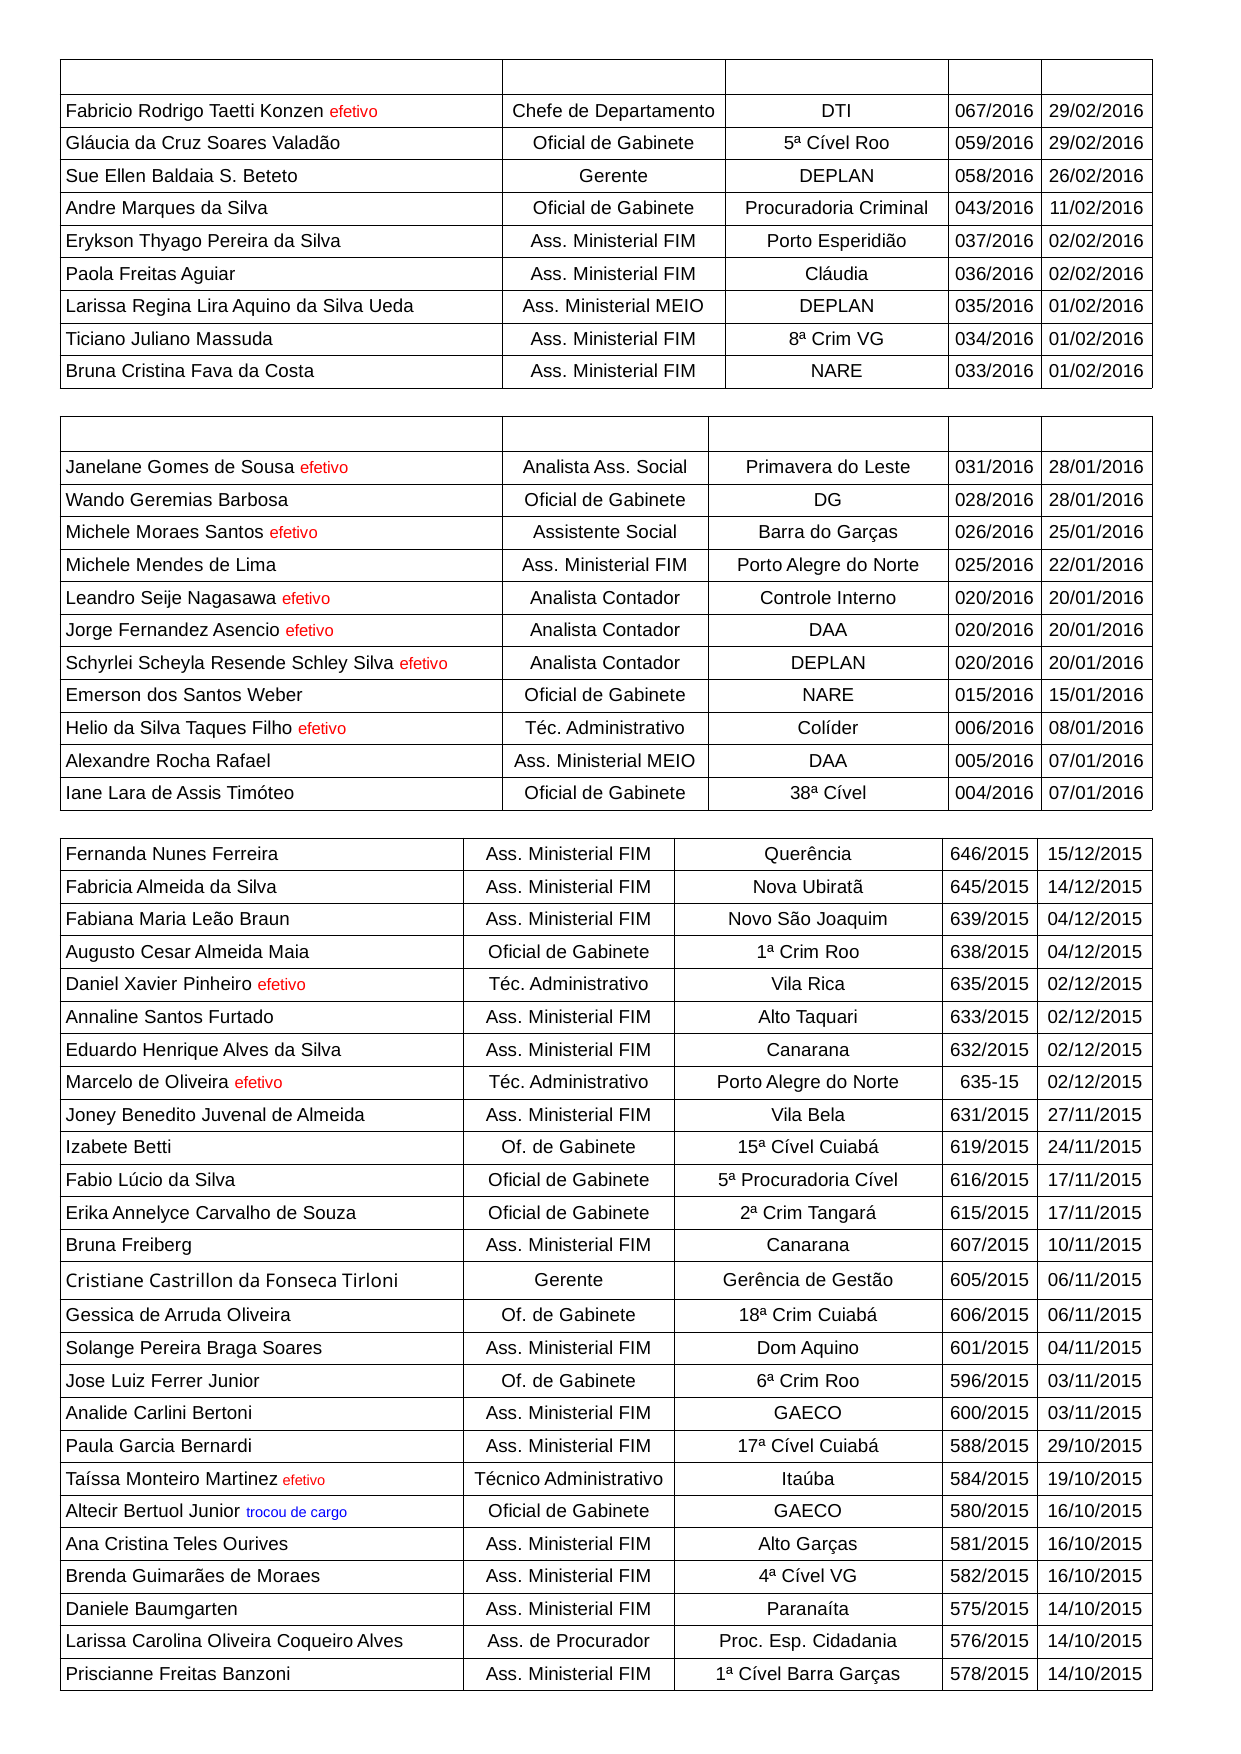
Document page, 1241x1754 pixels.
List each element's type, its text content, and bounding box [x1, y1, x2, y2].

table_cell 615/2015 [943, 1197, 1037, 1229]
table_cell Ass. Ministerial FIM [464, 1398, 674, 1429]
table_header [503, 417, 708, 451]
table_cell Analista Ass. Social [503, 452, 708, 483]
table_cell 584/2015 [943, 1463, 1037, 1495]
table_cell Fabricio Rodrigo Taetti Konzen efetivo [61, 95, 502, 127]
table_cell Of. de Gabinete [464, 1365, 674, 1397]
table_header [949, 60, 1041, 94]
table_cell Ass. Ministerial FIM [464, 1528, 674, 1560]
table_cell 14/10/2015 [1038, 1594, 1152, 1625]
table_cell 058/2016 [949, 160, 1041, 192]
table_cell 4ª Cível VG [675, 1561, 942, 1592]
table_cell Ass. Ministerial MEIO [503, 291, 725, 322]
table_cell Jorge Fernandez Asencio efetivo [61, 615, 502, 646]
table_cell Ass. Ministerial FIM [464, 1230, 674, 1261]
table_cell 1ª Crim Roo [675, 936, 942, 968]
table_cell 02/12/2015 [1038, 1002, 1152, 1033]
table_cell 581/2015 [943, 1528, 1037, 1560]
table_cell Joney Benedito Juvenal de Almeida [61, 1100, 463, 1131]
table_cell Vila Bela [675, 1100, 942, 1131]
table_cell Taíssa Monteiro Martinez efetivo [61, 1463, 463, 1495]
table_cell 632/2015 [943, 1034, 1037, 1066]
table_header [1042, 417, 1152, 451]
table_cell 020/2016 [949, 582, 1041, 614]
table_cell 034/2016 [949, 324, 1041, 355]
table_cell Barra do Garças [709, 517, 948, 549]
table_header Querência [675, 839, 942, 870]
table_cell 616/2015 [943, 1165, 1037, 1196]
table_cell Ass. Ministerial FIM [464, 1333, 674, 1364]
table_cell 635-15 [943, 1067, 1037, 1098]
table_cell 015/2016 [949, 680, 1041, 712]
table_cell 004/2016 [949, 778, 1041, 809]
table_cell Analista Contador [503, 615, 708, 646]
table_cell Erykson Thyago Pereira da Silva [61, 226, 502, 257]
table_cell Primavera do Leste [709, 452, 948, 483]
table_cell 575/2015 [943, 1594, 1037, 1625]
table_cell Ass. Ministerial FIM [464, 1431, 674, 1462]
table_cell Iane Lara de Assis Timóteo [61, 778, 502, 809]
table_cell 5ª Cível Roo [726, 128, 948, 159]
table_cell Ass. Ministerial FIM [464, 1561, 674, 1592]
table_header [61, 60, 502, 94]
table_cell Itaúba [675, 1463, 942, 1495]
table_cell 02/02/2016 [1042, 258, 1152, 290]
table_cell 01/02/2016 [1042, 356, 1152, 388]
table_cell 17ª Cível Cuiabá [675, 1431, 942, 1462]
table_cell 04/12/2015 [1038, 904, 1152, 935]
table_cell Técnico Administrativo [464, 1463, 674, 1495]
table_cell 638/2015 [943, 936, 1037, 968]
table_cell Michele Mendes de Lima [61, 550, 502, 581]
table_cell 07/01/2016 [1042, 778, 1152, 809]
table_cell Canarana [675, 1034, 942, 1066]
table_cell Priscianne Freitas Banzoni [61, 1659, 463, 1690]
table_cell 02/12/2015 [1038, 1067, 1152, 1098]
table_cell Chefe de Departamento [503, 95, 725, 127]
table_cell 639/2015 [943, 904, 1037, 935]
table_cell 031/2016 [949, 452, 1041, 483]
table_cell 596/2015 [943, 1365, 1037, 1397]
table_cell 02/12/2015 [1038, 969, 1152, 1001]
table_cell Ass. Ministerial FIM [464, 904, 674, 935]
table_cell 08/01/2016 [1042, 713, 1152, 744]
table_header [1042, 60, 1152, 94]
table_cell Fabio Lúcio da Silva [61, 1165, 463, 1196]
table_cell 28/01/2016 [1042, 452, 1152, 483]
table_cell Sue Ellen Baldaia S. Beteto [61, 160, 502, 192]
table_cell 03/11/2015 [1038, 1398, 1152, 1429]
table_cell Janelane Gomes de Sousa efetivo [61, 452, 502, 483]
table_cell 035/2016 [949, 291, 1041, 322]
table_cell 578/2015 [943, 1659, 1037, 1690]
table_cell Ass. Ministerial MEIO [503, 745, 708, 777]
table_cell 645/2015 [943, 871, 1037, 903]
table_cell 01/02/2016 [1042, 291, 1152, 322]
table_cell Canarana [675, 1230, 942, 1261]
table_cell Oficial de Gabinete [464, 1197, 674, 1229]
table_header [61, 417, 502, 451]
table_cell Ass. Ministerial FIM [464, 1659, 674, 1690]
table_cell 04/11/2015 [1038, 1333, 1152, 1364]
table_cell 17/11/2015 [1038, 1197, 1152, 1229]
table_cell 6ª Crim Roo [675, 1365, 942, 1397]
table_cell 588/2015 [943, 1431, 1037, 1462]
table_cell Novo São Joaquim [675, 904, 942, 935]
table_cell 607/2015 [943, 1230, 1037, 1261]
table_cell Nova Ubiratã [675, 871, 942, 903]
table_cell Leandro Seije Nagasawa efetivo [61, 582, 502, 614]
table_cell Paola Freitas Aguiar [61, 258, 502, 290]
table_cell 22/01/2016 [1042, 550, 1152, 581]
table_cell Oficial de Gabinete [503, 680, 708, 712]
table_cell Oficial de Gabinete [464, 1496, 674, 1527]
table_header [949, 417, 1041, 451]
table_cell DEPLAN [726, 291, 948, 322]
table_cell Porto Esperidião [726, 226, 948, 257]
table_cell Eduardo Henrique Alves da Silva [61, 1034, 463, 1066]
table_cell 25/01/2016 [1042, 517, 1152, 549]
table_cell Ass. Ministerial FIM [503, 356, 725, 388]
table_cell Oficial de Gabinete [464, 936, 674, 968]
table_cell Cláudia [726, 258, 948, 290]
table_cell 17/11/2015 [1038, 1165, 1152, 1196]
table_cell 29/02/2016 [1042, 128, 1152, 159]
table_cell 28/01/2016 [1042, 485, 1152, 516]
table_cell 028/2016 [949, 485, 1041, 516]
table_cell DEPLAN [709, 647, 948, 679]
table_cell Téc. Administrativo [464, 1067, 674, 1098]
table_cell Of. de Gabinete [464, 1300, 674, 1332]
table_cell 16/10/2015 [1038, 1561, 1152, 1592]
table_cell 631/2015 [943, 1100, 1037, 1131]
table_cell Paula Garcia Bernardi [61, 1431, 463, 1462]
table_cell Fabiana Maria Leão Braun [61, 904, 463, 935]
table_cell Gláucia da Cruz Soares Valadão [61, 128, 502, 159]
table_cell 01/02/2016 [1042, 324, 1152, 355]
table_cell NARE [709, 680, 948, 712]
table_cell Ass. Ministerial FIM [503, 258, 725, 290]
table_cell Ass. de Procurador [464, 1626, 674, 1658]
table_cell Oficial de Gabinete [503, 128, 725, 159]
table_cell Procuradoria Criminal [726, 193, 948, 224]
table_cell 580/2015 [943, 1496, 1037, 1527]
table_cell Dom Aquino [675, 1333, 942, 1364]
table_header Ass. Ministerial FIM [464, 839, 674, 870]
table_cell Colíder [709, 713, 948, 744]
table_cell 14/10/2015 [1038, 1659, 1152, 1690]
table_cell 10/11/2015 [1038, 1230, 1152, 1261]
table_cell 15ª Cível Cuiabá [675, 1132, 942, 1164]
table_cell 582/2015 [943, 1561, 1037, 1592]
table_cell 8ª Crim VG [726, 324, 948, 355]
table_cell Ass. Ministerial FIM [503, 324, 725, 355]
table_cell Gerente [503, 160, 725, 192]
table_cell Ass. Ministerial FIM [464, 1002, 674, 1033]
table_cell 02/12/2015 [1038, 1034, 1152, 1066]
table_cell Ass. Ministerial FIM [464, 1100, 674, 1131]
table_cell Cristiane Castrillon da Fonseca Tirloni [61, 1262, 463, 1299]
table_cell 020/2016 [949, 615, 1041, 646]
table_cell Vila Rica [675, 969, 942, 1001]
table_header [709, 417, 948, 451]
table_cell Andre Marques da Silva [61, 193, 502, 224]
table_cell Fabricia Almeida da Silva [61, 871, 463, 903]
table_cell DAA [709, 615, 948, 646]
table_cell Daniel Xavier Pinheiro efetivo [61, 969, 463, 1001]
table_cell Solange Pereira Braga Soares [61, 1333, 463, 1364]
table_header 646/2015 [943, 839, 1037, 870]
table_cell Ass. Ministerial FIM [464, 1594, 674, 1625]
table_cell 06/11/2015 [1038, 1262, 1152, 1299]
table_cell DEPLAN [726, 160, 948, 192]
table_cell Téc. Administrativo [464, 969, 674, 1001]
table_cell 20/01/2016 [1042, 647, 1152, 679]
table_header 15/12/2015 [1038, 839, 1152, 870]
table_cell 27/11/2015 [1038, 1100, 1152, 1131]
table_cell Porto Alegre do Norte [675, 1067, 942, 1098]
table_cell 2ª Crim Tangará [675, 1197, 942, 1229]
table_cell Izabete Betti [61, 1132, 463, 1164]
table_cell 38ª Cível [709, 778, 948, 809]
table_cell 26/02/2016 [1042, 160, 1152, 192]
table_cell Alto Taquari [675, 1002, 942, 1033]
table_cell Assistente Social [503, 517, 708, 549]
table_cell Bruna Cristina Fava da Costa [61, 356, 502, 388]
table_cell Téc. Administrativo [503, 713, 708, 744]
table_cell NARE [726, 356, 948, 388]
table_cell Ass. Ministerial FIM [464, 1034, 674, 1066]
table_cell Oficial de Gabinete [464, 1165, 674, 1196]
table_cell 07/01/2016 [1042, 745, 1152, 777]
table_cell 19/10/2015 [1038, 1463, 1152, 1495]
table_cell Ass. Ministerial FIM [503, 550, 708, 581]
table_cell Oficial de Gabinete [503, 778, 708, 809]
table_cell 043/2016 [949, 193, 1041, 224]
table_cell 20/01/2016 [1042, 582, 1152, 614]
table_cell Controle Interno [709, 582, 948, 614]
table_cell Larissa Carolina Oliveira Coqueiro Alves [61, 1626, 463, 1658]
table_cell Emerson dos Santos Weber [61, 680, 502, 712]
table_cell Daniele Baumgarten [61, 1594, 463, 1625]
table_cell 067/2016 [949, 95, 1041, 127]
table_cell 633/2015 [943, 1002, 1037, 1033]
table_cell 29/02/2016 [1042, 95, 1152, 127]
table_cell Wando Geremias Barbosa [61, 485, 502, 516]
table_cell 14/10/2015 [1038, 1626, 1152, 1658]
table_cell 576/2015 [943, 1626, 1037, 1658]
table_cell 600/2015 [943, 1398, 1037, 1429]
table_cell 619/2015 [943, 1132, 1037, 1164]
table_cell DG [709, 485, 948, 516]
table_cell Analide Carlini Bertoni [61, 1398, 463, 1429]
table_cell 15/01/2016 [1042, 680, 1152, 712]
table_cell DTI [726, 95, 948, 127]
table_cell 635/2015 [943, 969, 1037, 1001]
table_cell 02/02/2016 [1042, 226, 1152, 257]
table_cell 1ª Cível Barra Garças [675, 1659, 942, 1690]
table_cell Brenda Guimarães de Moraes [61, 1561, 463, 1592]
table_cell 606/2015 [943, 1300, 1037, 1332]
table_cell Annaline Santos Furtado [61, 1002, 463, 1033]
table_cell Erika Annelyce Carvalho de Souza [61, 1197, 463, 1229]
table_cell Gessica de Arruda Oliveira [61, 1300, 463, 1332]
table_cell 16/10/2015 [1038, 1528, 1152, 1560]
table_cell 020/2016 [949, 647, 1041, 679]
table_cell GAECO [675, 1398, 942, 1429]
table_cell Augusto Cesar Almeida Maia [61, 936, 463, 968]
table_header Fernanda Nunes Ferreira [61, 839, 463, 870]
table_cell 026/2016 [949, 517, 1041, 549]
table_cell DAA [709, 745, 948, 777]
table_cell 06/11/2015 [1038, 1300, 1152, 1332]
table_cell 037/2016 [949, 226, 1041, 257]
table_cell 20/01/2016 [1042, 615, 1152, 646]
table_header [503, 60, 725, 94]
table_header [726, 60, 948, 94]
table_cell Larissa Regina Lira Aquino da Silva Ueda [61, 291, 502, 322]
table_cell 04/12/2015 [1038, 936, 1152, 968]
table_cell Michele Moraes Santos efetivo [61, 517, 502, 549]
table_cell Paranaíta [675, 1594, 942, 1625]
table_cell 059/2016 [949, 128, 1041, 159]
table_cell Oficial de Gabinete [503, 193, 725, 224]
table_cell 025/2016 [949, 550, 1041, 581]
table_cell 5ª Procuradoria Cível [675, 1165, 942, 1196]
table_cell Oficial de Gabinete [503, 485, 708, 516]
table_cell Gerente [464, 1262, 674, 1299]
table_cell Jose Luiz Ferrer Junior [61, 1365, 463, 1397]
table_cell 18ª Crim Cuiabá [675, 1300, 942, 1332]
table_cell 036/2016 [949, 258, 1041, 290]
table_cell Ass. Ministerial FIM [503, 226, 725, 257]
table_cell 605/2015 [943, 1262, 1037, 1299]
table_cell Gerência de Gestão [675, 1262, 942, 1299]
table_cell Bruna Freiberg [61, 1230, 463, 1261]
table_cell Marcelo de Oliveira efetivo [61, 1067, 463, 1098]
table_cell 006/2016 [949, 713, 1041, 744]
table_cell Porto Alegre do Norte [709, 550, 948, 581]
table_cell Alto Garças [675, 1528, 942, 1560]
table_cell Alexandre Rocha Rafael [61, 745, 502, 777]
table_cell 033/2016 [949, 356, 1041, 388]
table_cell 29/10/2015 [1038, 1431, 1152, 1462]
table_cell Analista Contador [503, 647, 708, 679]
table_cell 14/12/2015 [1038, 871, 1152, 903]
table_cell Proc. Esp. Cidadania [675, 1626, 942, 1658]
table_cell Ticiano Juliano Massuda [61, 324, 502, 355]
table_cell 03/11/2015 [1038, 1365, 1152, 1397]
table_cell 601/2015 [943, 1333, 1037, 1364]
table_cell Helio da Silva Taques Filho efetivo [61, 713, 502, 744]
table_cell 005/2016 [949, 745, 1041, 777]
table_cell Schyrlei Scheyla Resende Schley Silva efetivo [61, 647, 502, 679]
table_cell Altecir Bertuol Junior trocou de cargo [61, 1496, 463, 1527]
table_cell Of. de Gabinete [464, 1132, 674, 1164]
table_cell 16/10/2015 [1038, 1496, 1152, 1527]
table_cell 24/11/2015 [1038, 1132, 1152, 1164]
table_cell 11/02/2016 [1042, 193, 1152, 224]
table_cell Ass. Ministerial FIM [464, 871, 674, 903]
table_cell Analista Contador [503, 582, 708, 614]
table_cell GAECO [675, 1496, 942, 1527]
table_cell Ana Cristina Teles Ourives [61, 1528, 463, 1560]
